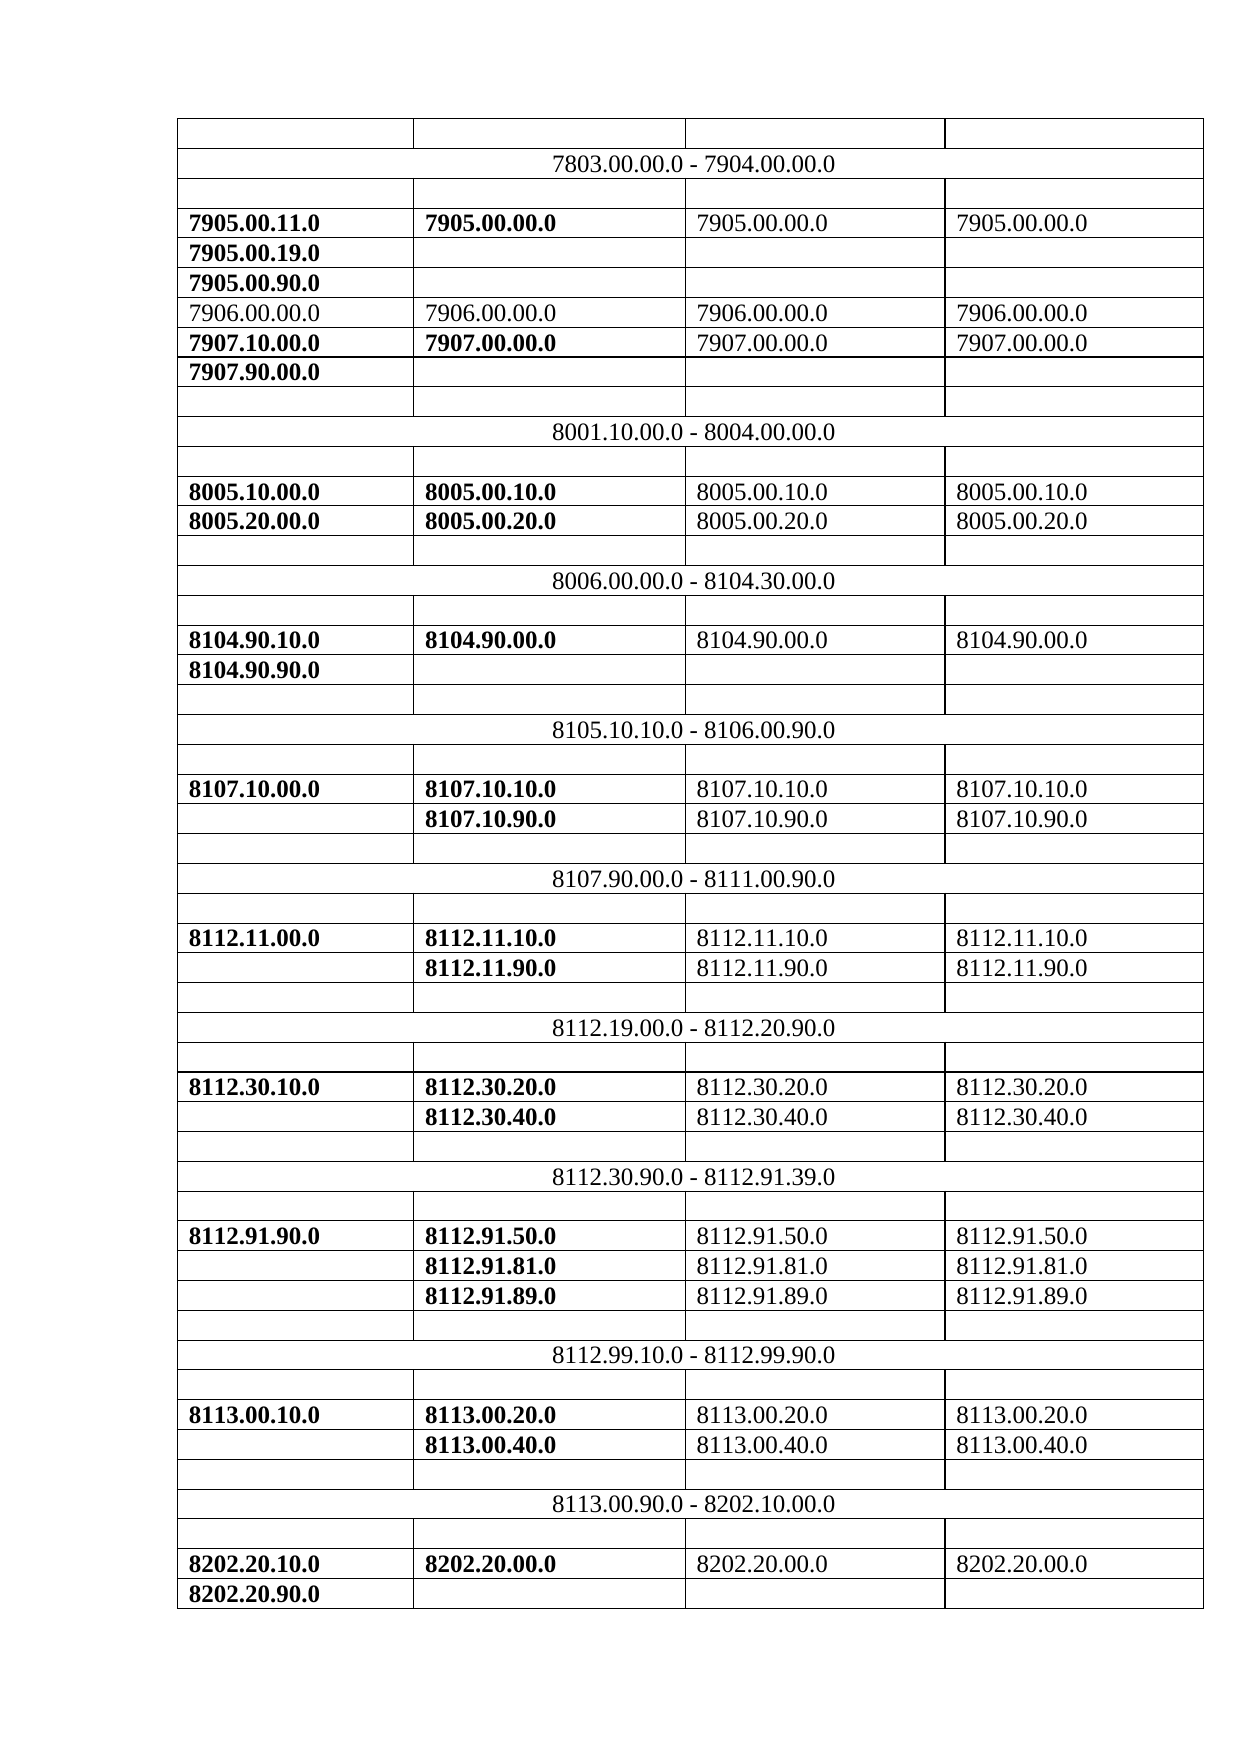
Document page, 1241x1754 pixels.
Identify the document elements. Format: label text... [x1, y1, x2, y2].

table_cell 8104.90.90.0 [178, 655, 413, 684]
table_cell 8107.10.10.0 [946, 775, 1203, 803]
table_cell [946, 119, 1203, 148]
table_cell 8112.91.89.0 [686, 1281, 944, 1310]
table_cell 8104.90.00.0 [686, 626, 944, 654]
table_cell 7906.00.00.0 [414, 298, 685, 327]
table_cell [946, 1132, 1203, 1161]
table_cell [178, 1102, 413, 1131]
table_cell 8112.30.10.0 [178, 1073, 413, 1101]
table_cell 8113.00.20.0 [686, 1400, 944, 1429]
table_cell [686, 685, 944, 714]
table_cell 8107.10.10.0 [414, 775, 685, 803]
table_cell 8107.10.00.0 [178, 775, 413, 803]
table_cell [686, 1311, 944, 1339]
table_cell 7906.00.00.0 [178, 298, 413, 327]
table_cell 8112.91.81.0 [414, 1251, 685, 1280]
table_cell [686, 1370, 944, 1399]
table_cell 8112.19.00.0 - 8112.20.90.0 [178, 1013, 1203, 1042]
table_cell 8112.91.90.0 [178, 1221, 413, 1250]
table_cell 8005.00.10.0 [686, 477, 944, 505]
table_cell [178, 1251, 413, 1280]
table_cell 7907.00.00.0 [946, 328, 1203, 356]
table_cell [946, 1311, 1203, 1339]
table_cell [946, 179, 1203, 207]
table_cell [946, 268, 1203, 297]
table_cell [178, 1043, 413, 1071]
table_cell 8202.20.10.0 [178, 1549, 413, 1578]
table_cell [946, 894, 1203, 922]
table_cell [946, 447, 1203, 476]
table_cell [178, 447, 413, 476]
table_cell 8112.91.50.0 [946, 1221, 1203, 1250]
table_cell 8005.10.00.0 [178, 477, 413, 505]
table_cell 8104.90.00.0 [414, 626, 685, 654]
table_cell 7905.00.11.0 [178, 209, 413, 237]
table_cell 7905.00.00.0 [414, 209, 685, 237]
table_cell 8005.00.20.0 [946, 506, 1203, 535]
table_cell 8005.00.10.0 [414, 477, 685, 505]
table_cell [946, 536, 1203, 565]
table_cell [686, 268, 944, 297]
table_cell [946, 745, 1203, 773]
table_cell [414, 834, 685, 863]
table_cell 8112.30.40.0 [686, 1102, 944, 1131]
table_cell 8107.10.90.0 [686, 804, 944, 833]
table_cell 8107.10.90.0 [414, 804, 685, 833]
table_cell [414, 268, 685, 297]
table_cell 8104.90.00.0 [946, 626, 1203, 654]
table_cell [686, 834, 944, 863]
table_cell [946, 596, 1203, 624]
table_cell [946, 1370, 1203, 1399]
table_cell 8112.91.81.0 [946, 1251, 1203, 1280]
table_cell [414, 745, 685, 773]
table_cell 8112.91.50.0 [686, 1221, 944, 1250]
table_cell [686, 238, 944, 267]
table_cell [414, 387, 685, 416]
table_cell [686, 179, 944, 207]
table_cell 7907.00.00.0 [686, 328, 944, 356]
table_cell [686, 745, 944, 773]
table_cell 7905.00.90.0 [178, 268, 413, 297]
table_cell [686, 447, 944, 476]
table_cell 8005.20.00.0 [178, 506, 413, 535]
table_cell 7906.00.00.0 [946, 298, 1203, 327]
table_cell [178, 745, 413, 773]
table_cell [946, 1460, 1203, 1488]
table_cell 8104.90.10.0 [178, 626, 413, 654]
table_cell [946, 1043, 1203, 1071]
table_cell 7907.00.00.0 [414, 328, 685, 356]
table_cell 7907.90.00.0 [178, 358, 413, 386]
table_cell [946, 834, 1203, 863]
table_cell 8107.90.00.0 - 8111.00.90.0 [178, 864, 1203, 893]
table_cell 8112.11.10.0 [946, 924, 1203, 952]
table_cell [686, 1460, 944, 1488]
table_cell 8112.91.81.0 [686, 1251, 944, 1280]
table_cell [946, 1519, 1203, 1548]
table_cell [686, 596, 944, 624]
table_cell 8113.00.20.0 [414, 1400, 685, 1429]
table_cell [178, 804, 413, 833]
table_cell 8001.10.00.0 - 8004.00.00.0 [178, 417, 1203, 446]
table_cell [414, 238, 685, 267]
table_cell 8113.00.40.0 [686, 1430, 944, 1459]
table_cell [178, 596, 413, 624]
table_cell [686, 1043, 944, 1071]
table_cell [414, 1311, 685, 1339]
table_cell [946, 655, 1203, 684]
table_cell [414, 1579, 685, 1608]
table_cell 7905.00.00.0 [686, 209, 944, 237]
table_cell 8112.99.10.0 - 8112.99.90.0 [178, 1341, 1203, 1369]
table_cell [686, 1132, 944, 1161]
table_cell 8112.30.20.0 [414, 1073, 685, 1101]
table_cell [414, 1043, 685, 1071]
table_cell 8112.11.90.0 [946, 953, 1203, 982]
table_cell [946, 358, 1203, 386]
table_cell 8107.10.90.0 [946, 804, 1203, 833]
table_cell 8113.00.20.0 [946, 1400, 1203, 1429]
table_cell [178, 1430, 413, 1459]
table_cell 8105.10.10.0 - 8106.00.90.0 [178, 715, 1203, 744]
table_cell 8113.00.40.0 [946, 1430, 1203, 1459]
table_cell 8202.20.00.0 [946, 1549, 1203, 1578]
table_cell [178, 1132, 413, 1161]
table_cell 7907.10.00.0 [178, 328, 413, 356]
table_cell [178, 953, 413, 982]
table_cell [178, 179, 413, 207]
table_cell [178, 387, 413, 416]
table_cell 8112.11.00.0 [178, 924, 413, 952]
table_cell 8202.20.90.0 [178, 1579, 413, 1608]
table_cell 8112.30.40.0 [414, 1102, 685, 1131]
table_cell [686, 119, 944, 148]
table_cell 8005.00.10.0 [946, 477, 1203, 505]
table_cell [178, 1311, 413, 1339]
table_cell [414, 1519, 685, 1548]
table_cell [178, 1281, 413, 1310]
table_cell [414, 655, 685, 684]
table_cell [414, 1192, 685, 1220]
table_cell [178, 1519, 413, 1548]
table_cell [178, 119, 413, 148]
table_cell [414, 358, 685, 386]
table_cell [414, 983, 685, 1012]
table_cell 8112.91.89.0 [946, 1281, 1203, 1310]
table_cell 8112.30.40.0 [946, 1102, 1203, 1131]
table_cell 8202.20.00.0 [414, 1549, 685, 1578]
table_cell 8112.11.90.0 [414, 953, 685, 982]
table_cell 7906.00.00.0 [686, 298, 944, 327]
table_cell [686, 536, 944, 565]
table_cell [686, 358, 944, 386]
table_cell [686, 1579, 944, 1608]
table_cell [946, 1192, 1203, 1220]
table_cell [178, 1460, 413, 1488]
table_cell 8112.11.90.0 [686, 953, 944, 982]
table_cell 8112.11.10.0 [686, 924, 944, 952]
table_cell 8112.30.20.0 [946, 1073, 1203, 1101]
table_cell 8112.30.90.0 - 8112.91.39.0 [178, 1162, 1203, 1191]
table_cell [946, 238, 1203, 267]
table_cell [414, 1460, 685, 1488]
table_cell [686, 1519, 944, 1548]
table_cell 8005.00.20.0 [686, 506, 944, 535]
table_cell 8113.00.10.0 [178, 1400, 413, 1429]
table_cell [178, 894, 413, 922]
table_cell [178, 834, 413, 863]
table_cell 8113.00.40.0 [414, 1430, 685, 1459]
table_cell [686, 387, 944, 416]
table_cell [946, 685, 1203, 714]
table_cell 8113.00.90.0 - 8202.10.00.0 [178, 1490, 1203, 1518]
table_cell [414, 596, 685, 624]
table_cell 8202.20.00.0 [686, 1549, 944, 1578]
table_cell [686, 655, 944, 684]
table_cell [178, 685, 413, 714]
table_cell [414, 179, 685, 207]
table_cell 7905.00.00.0 [946, 209, 1203, 237]
table_cell [686, 894, 944, 922]
table_cell [686, 983, 944, 1012]
table_cell 8112.91.89.0 [414, 1281, 685, 1310]
table_cell [414, 119, 685, 148]
table_cell 8112.91.50.0 [414, 1221, 685, 1250]
table_cell [178, 983, 413, 1012]
table_cell [414, 1132, 685, 1161]
table_cell 8112.11.10.0 [414, 924, 685, 952]
table_cell [414, 894, 685, 922]
table_cell [178, 536, 413, 565]
table_cell 8112.30.20.0 [686, 1073, 944, 1101]
table_cell 8005.00.20.0 [414, 506, 685, 535]
table_cell [178, 1370, 413, 1399]
table_cell [414, 685, 685, 714]
table_cell [414, 447, 685, 476]
table_cell 8107.10.10.0 [686, 775, 944, 803]
table_cell [686, 1192, 944, 1220]
table_cell 7803.00.00.0 - 7904.00.00.0 [178, 149, 1203, 178]
table_cell [414, 1370, 685, 1399]
table_cell [946, 387, 1203, 416]
table_cell [946, 1579, 1203, 1608]
table_cell [178, 1192, 413, 1220]
table_cell [946, 983, 1203, 1012]
table_cell 8006.00.00.0 - 8104.30.00.0 [178, 566, 1203, 595]
table_cell 7905.00.19.0 [178, 238, 413, 267]
table_cell [414, 536, 685, 565]
